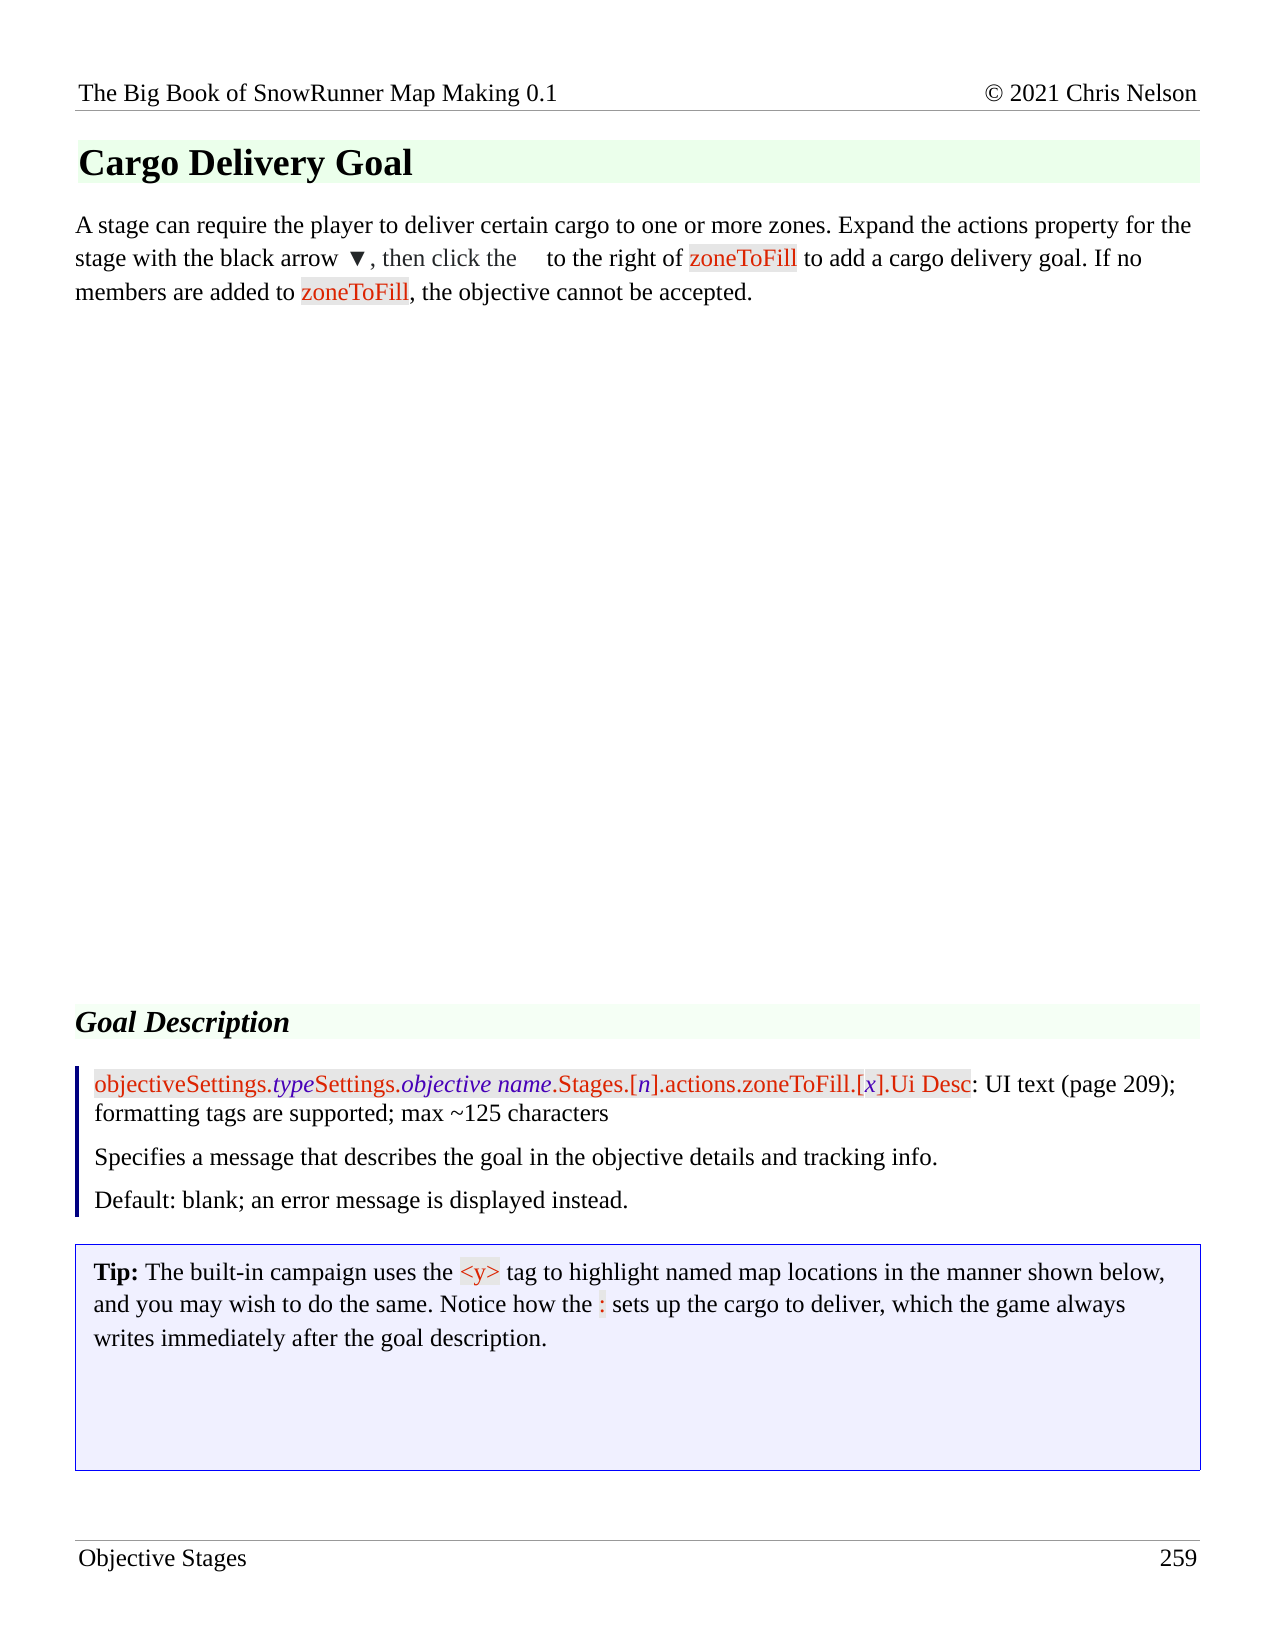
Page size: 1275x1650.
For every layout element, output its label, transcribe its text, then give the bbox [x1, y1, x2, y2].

subtitle Goal Description [75, 1004, 1200, 1039]
subtitle Cargo Delivery Goal [78, 140, 1200, 183]
list The built-in campaign uses the <y> tag to highlight named map locations in the manner shown below, and you may wish to do the same. Notice how the : sets up the cargo to deliver, which the game always writes immediately after the goal description. [76, 1245, 1200, 1351]
text objectiveSettings.typeSettings.objective name.Stages.[n].actions.zoneToFill.[x].Ui Desc: UI text (page 209); formatting tags are supported; max ~125 characters [79, 1066, 1200, 1127]
text A stage can require the player to deliver certain cargo to one or more zones. Expand the actions property for the stage with the black arrow ▼, then click the ➕ to the right of zoneToFill to add a cargo delivery goal. If no members are added to zoneToFill, the objective cannot be accepted. [75, 211, 1200, 305]
text Specifies a message that describes the goal in the objective details and tracking info. [79, 1139, 1200, 1171]
text Default: blank; an error message is displayed instead. [79, 1182, 1200, 1217]
